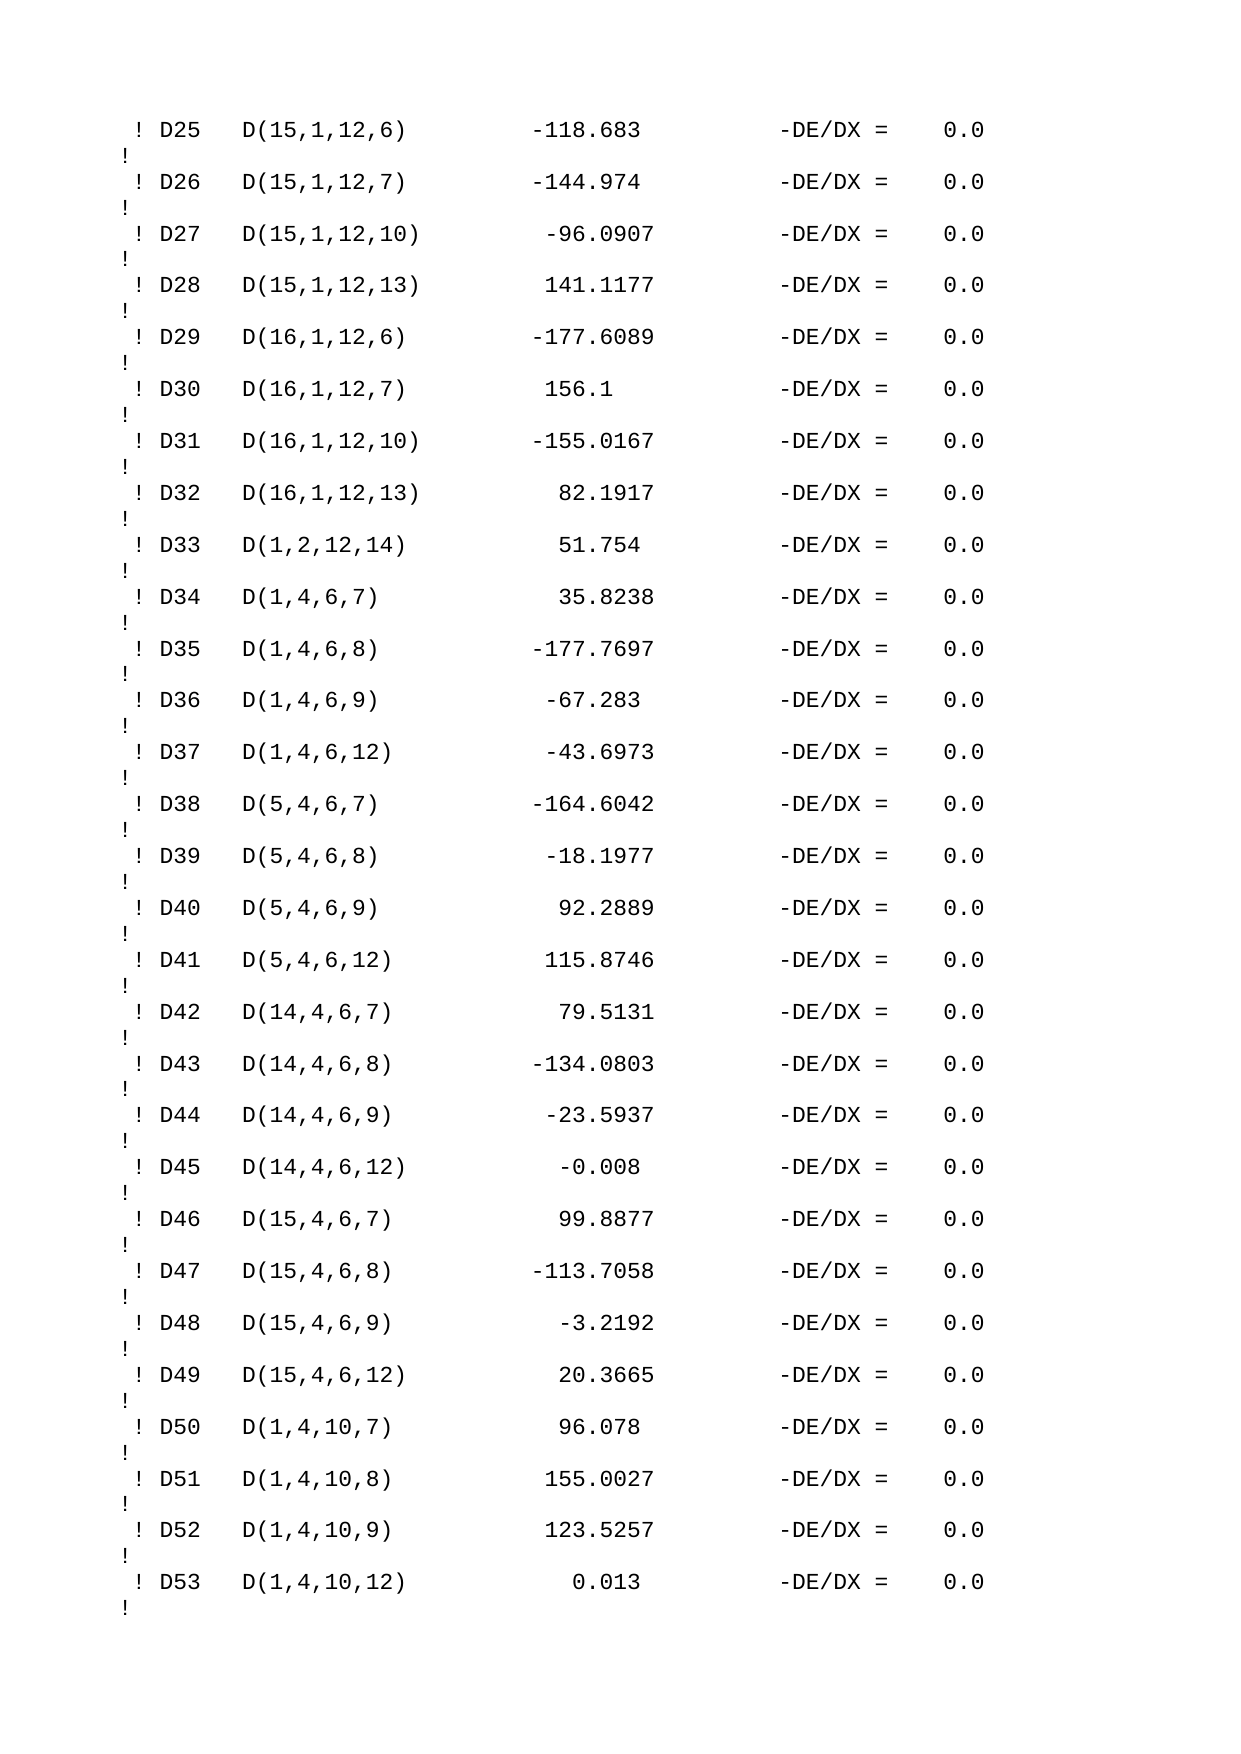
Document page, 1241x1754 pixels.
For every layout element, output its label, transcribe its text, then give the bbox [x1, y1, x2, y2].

text ! D44 D(14,4,6,9) -23.5937 -DE/DX = 0.0 ! [118, 1104, 1122, 1156]
text ! D27 D(15,1,12,10) -96.0907 -DE/DX = 0.0 ! [118, 222, 1122, 274]
text ! D39 D(5,4,6,8) -18.1977 -DE/DX = 0.0 ! [118, 844, 1122, 896]
text ! D28 D(15,1,12,13) 141.1177 -DE/DX = 0.0 ! [118, 274, 1122, 326]
text ! D31 D(16,1,12,10) -155.0167 -DE/DX = 0.0 ! [118, 429, 1122, 481]
text ! D45 D(14,4,6,12) -0.008 -DE/DX = 0.0 ! [118, 1156, 1122, 1207]
text ! D25 D(15,1,12,6) -118.683 -DE/DX = 0.0 ! [118, 118, 1122, 170]
text ! D48 D(15,4,6,9) -3.2192 -DE/DX = 0.0 ! [118, 1311, 1122, 1363]
text ! D41 D(5,4,6,12) 115.8746 -DE/DX = 0.0 ! [118, 948, 1122, 1000]
text ! D52 D(1,4,10,9) 123.5257 -DE/DX = 0.0 ! [118, 1519, 1122, 1571]
text ! D30 D(16,1,12,7) 156.1 -DE/DX = 0.0 ! [118, 377, 1122, 429]
text ! D33 D(1,2,12,14) 51.754 -DE/DX = 0.0 ! [118, 533, 1122, 585]
text ! D26 D(15,1,12,7) -144.974 -DE/DX = 0.0 ! [118, 170, 1122, 222]
text ! D40 D(5,4,6,9) 92.2889 -DE/DX = 0.0 ! [118, 896, 1122, 948]
text ! D37 D(1,4,6,12) -43.6973 -DE/DX = 0.0 ! [118, 741, 1122, 792]
text ! D51 D(1,4,10,8) 155.0027 -DE/DX = 0.0 ! [118, 1467, 1122, 1519]
text ! D49 D(15,4,6,12) 20.3665 -DE/DX = 0.0 ! [118, 1363, 1122, 1415]
text ! D36 D(1,4,6,9) -67.283 -DE/DX = 0.0 ! [118, 689, 1122, 741]
text ! D47 D(15,4,6,8) -113.7058 -DE/DX = 0.0 ! [118, 1259, 1122, 1311]
text ! D46 D(15,4,6,7) 99.8877 -DE/DX = 0.0 ! [118, 1207, 1122, 1259]
text ! D34 D(1,4,6,7) 35.8238 -DE/DX = 0.0 ! [118, 585, 1122, 637]
text ! D50 D(1,4,10,7) 96.078 -DE/DX = 0.0 ! [118, 1415, 1122, 1467]
text ! D38 D(5,4,6,7) -164.6042 -DE/DX = 0.0 ! [118, 792, 1122, 844]
text ! D35 D(1,4,6,8) -177.7697 -DE/DX = 0.0 ! [118, 637, 1122, 689]
text ! D43 D(14,4,6,8) -134.0803 -DE/DX = 0.0 ! [118, 1052, 1122, 1104]
text ! D42 D(14,4,6,7) 79.5131 -DE/DX = 0.0 ! [118, 1000, 1122, 1052]
text ! D32 D(16,1,12,13) 82.1917 -DE/DX = 0.0 ! [118, 481, 1122, 533]
text ! D29 D(16,1,12,6) -177.6089 -DE/DX = 0.0 ! [118, 326, 1122, 377]
text ! D53 D(1,4,10,12) 0.013 -DE/DX = 0.0 ! [118, 1571, 1122, 1622]
